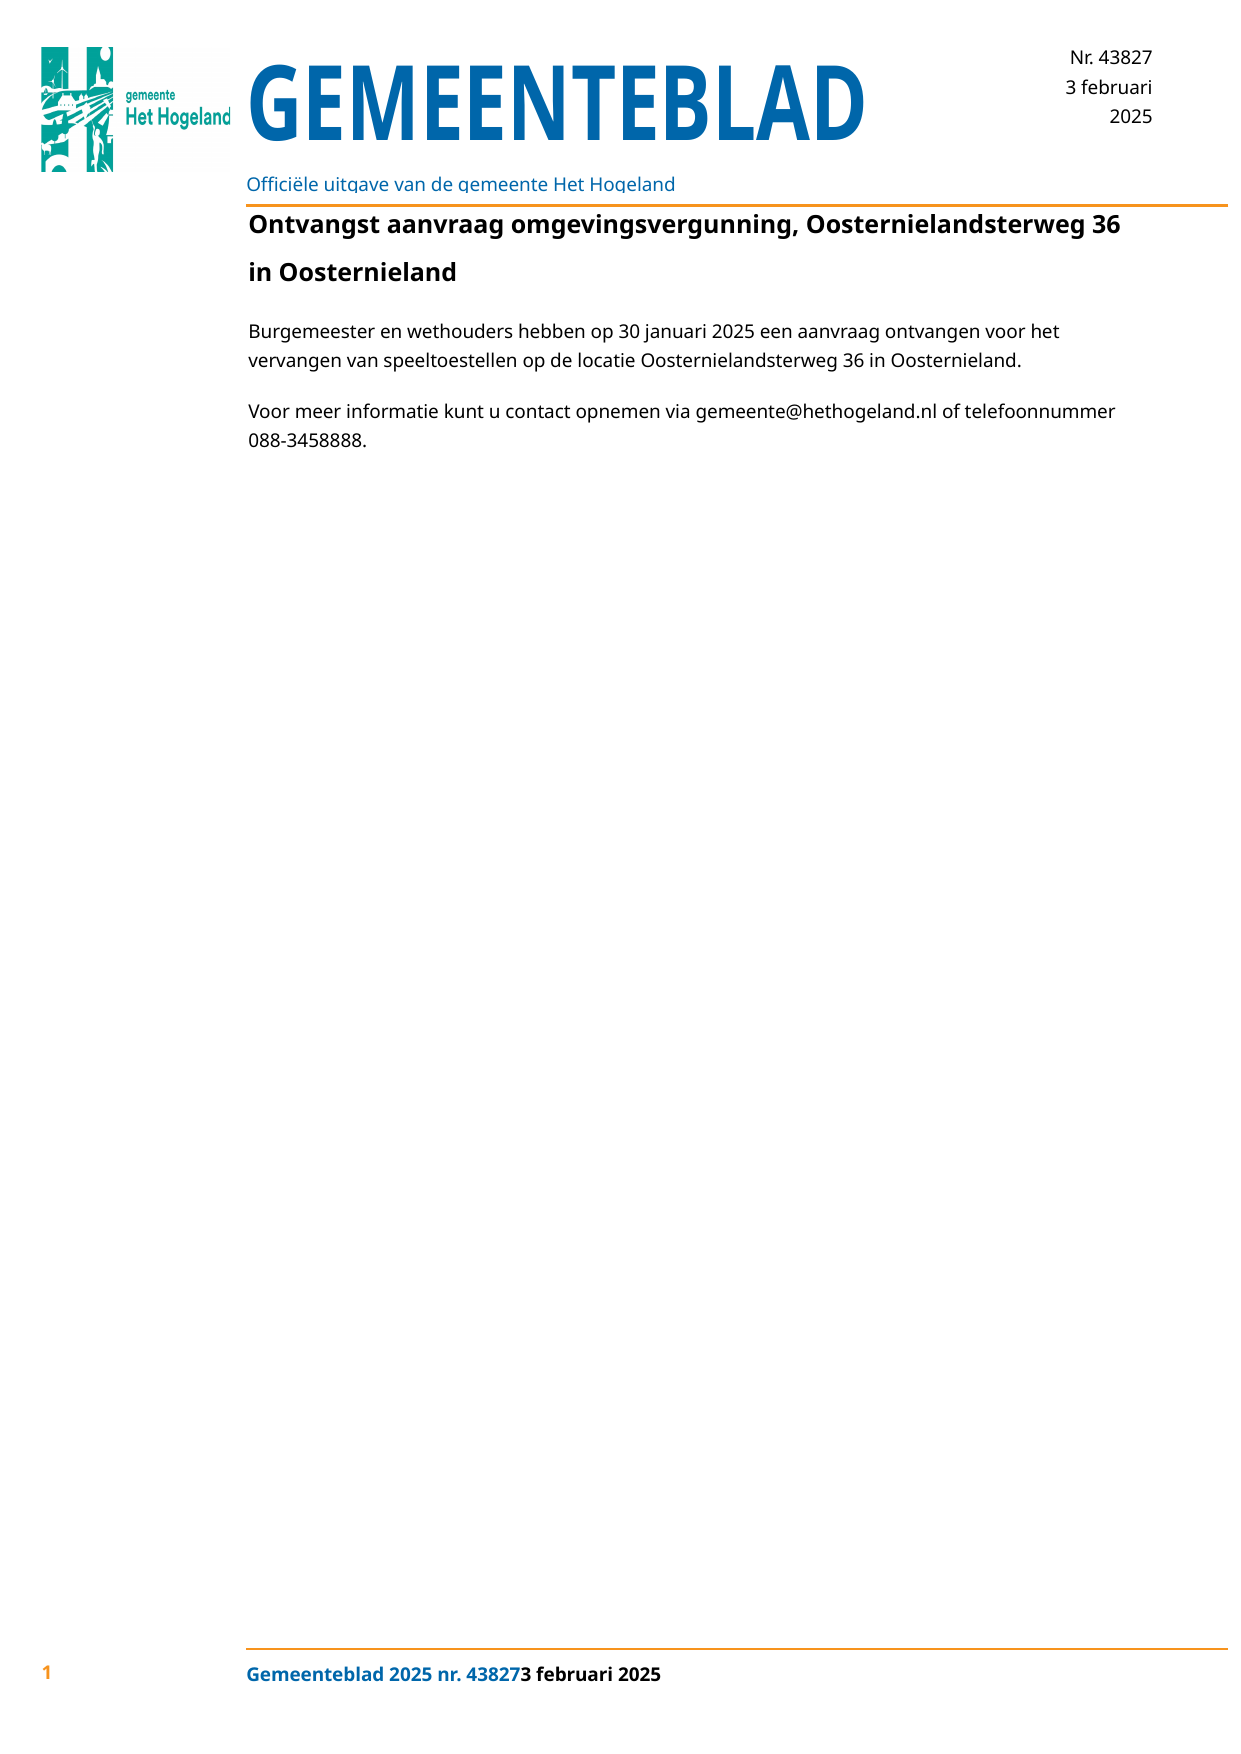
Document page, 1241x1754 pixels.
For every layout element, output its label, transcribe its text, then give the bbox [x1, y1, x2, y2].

text Voor meer informatie kunt u contact opnemen via gemeente@hethogeland.nl of telefoonnummer 088-3458888. [248, 398, 1152, 453]
picture [41, 47, 231, 172]
text Ontvangst aanvraag omgevingsvergunning, Oosternielandsterweg 36 in Oosternieland [248, 207, 1152, 288]
text Burgemeester en wethouders hebben op 30 januari 2025 een aanvraag ontvangen voor het vervangen van speeltoestellen op de locatie Oosternielandsterweg 36 in Oosternieland. [248, 318, 1152, 373]
